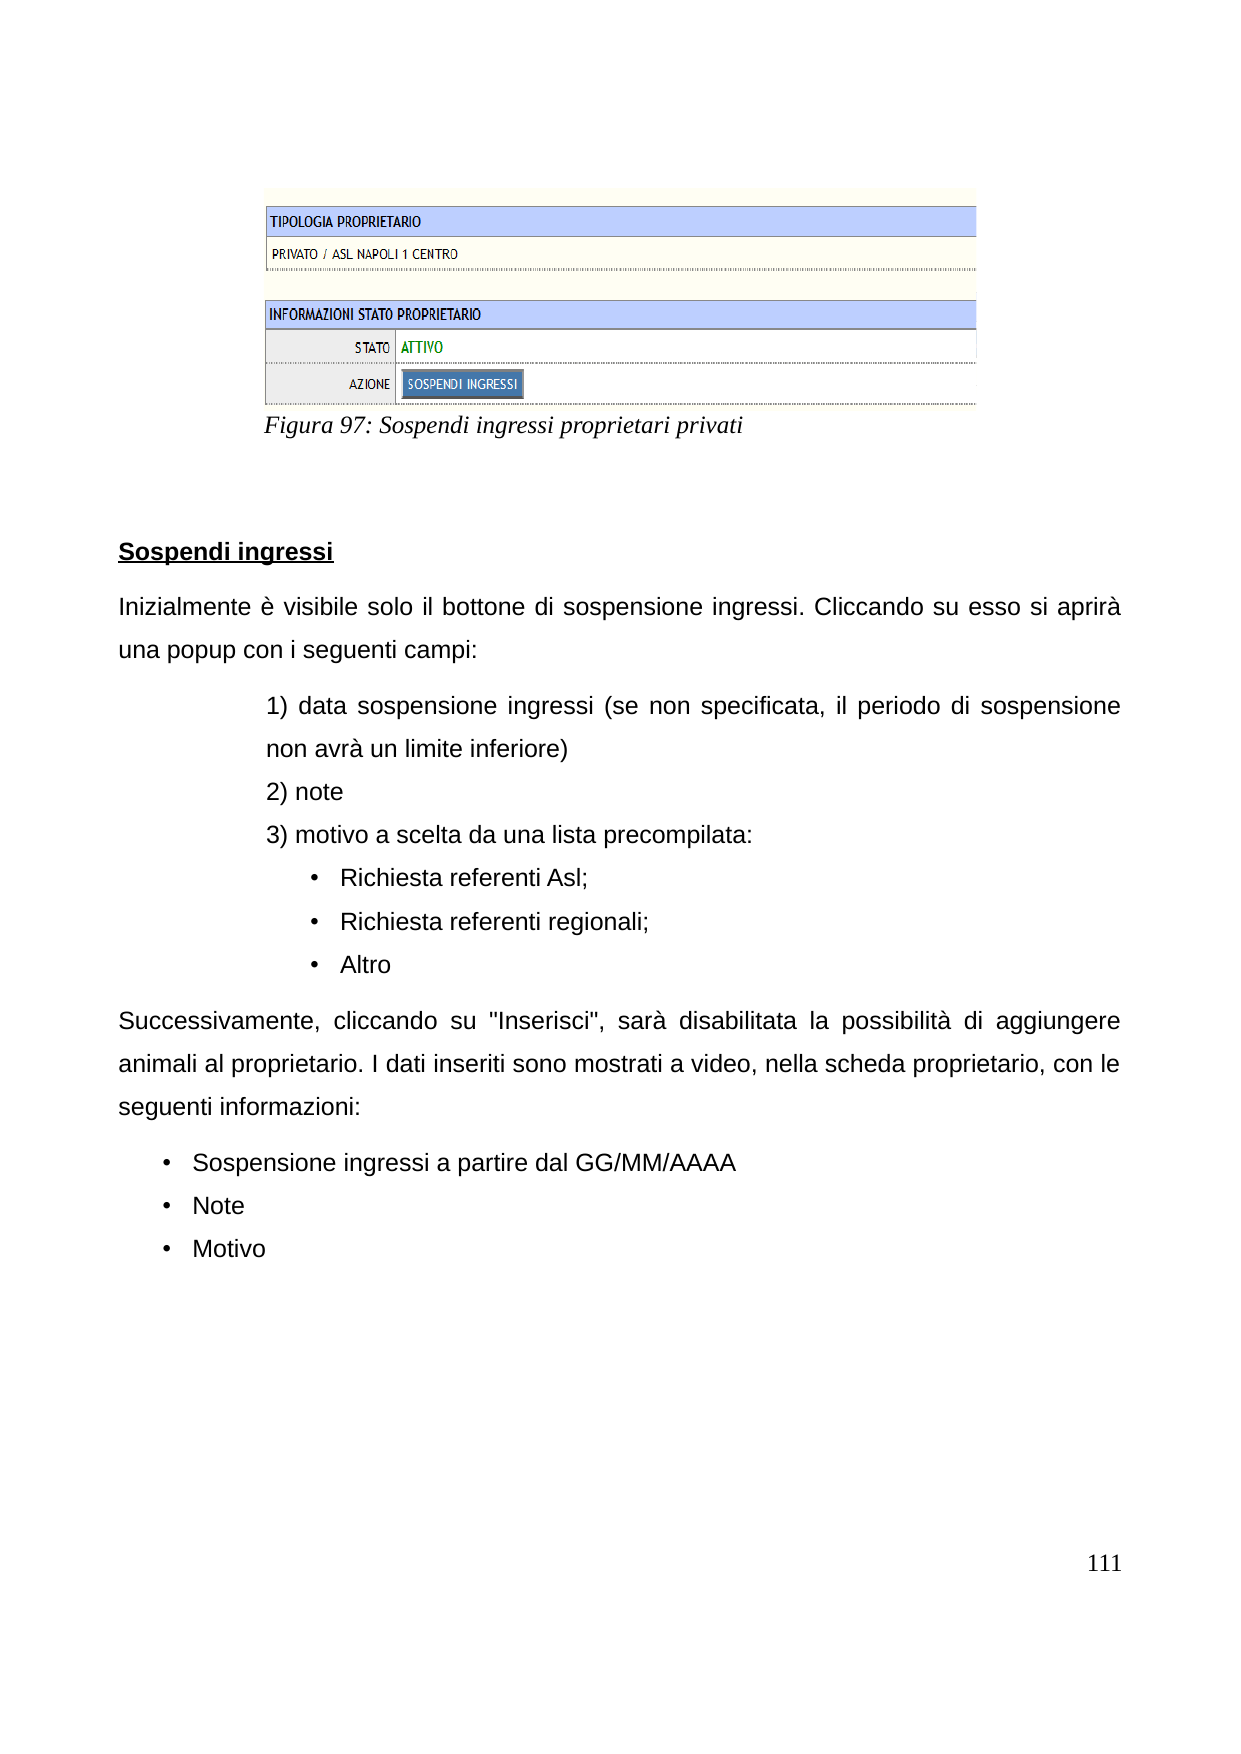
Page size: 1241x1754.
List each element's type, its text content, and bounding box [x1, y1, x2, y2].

text Figura 97: Sospendi ingressi proprietari privati [264, 411, 976, 439]
list Altro [310, 950, 1122, 979]
list Note [162, 1191, 1122, 1219]
text Successivamente, cliccando su "Inserisci", sarà disabilitata la possibilità di aggiungere animali al proprietario. I dati inseriti sono mostrati a video, nella scheda proprietario, con le seguenti informazioni: [118, 1006, 1122, 1121]
list 1) data sospensione ingressi (se non specificata, il periodo di sospensione non avrà un limite inferiore) [236, 691, 1122, 763]
list 2) note [236, 777, 1122, 806]
list 3) motivo a scelta da una lista precompilata: [236, 820, 1122, 849]
list Richiesta referenti Asl; [310, 863, 1122, 892]
list Sospensione ingressi a partire dal GG/MM/AAAA [162, 1147, 1122, 1176]
list Motivo [162, 1234, 1122, 1263]
text Inizialmente è visibile solo il bottone di sospensione ingressi. Cliccando su esso si aprirà una popup con i seguenti campi: [118, 592, 1122, 664]
text Sospendi ingressi [118, 537, 1122, 565]
list Richiesta referenti regionali; [310, 907, 1122, 936]
